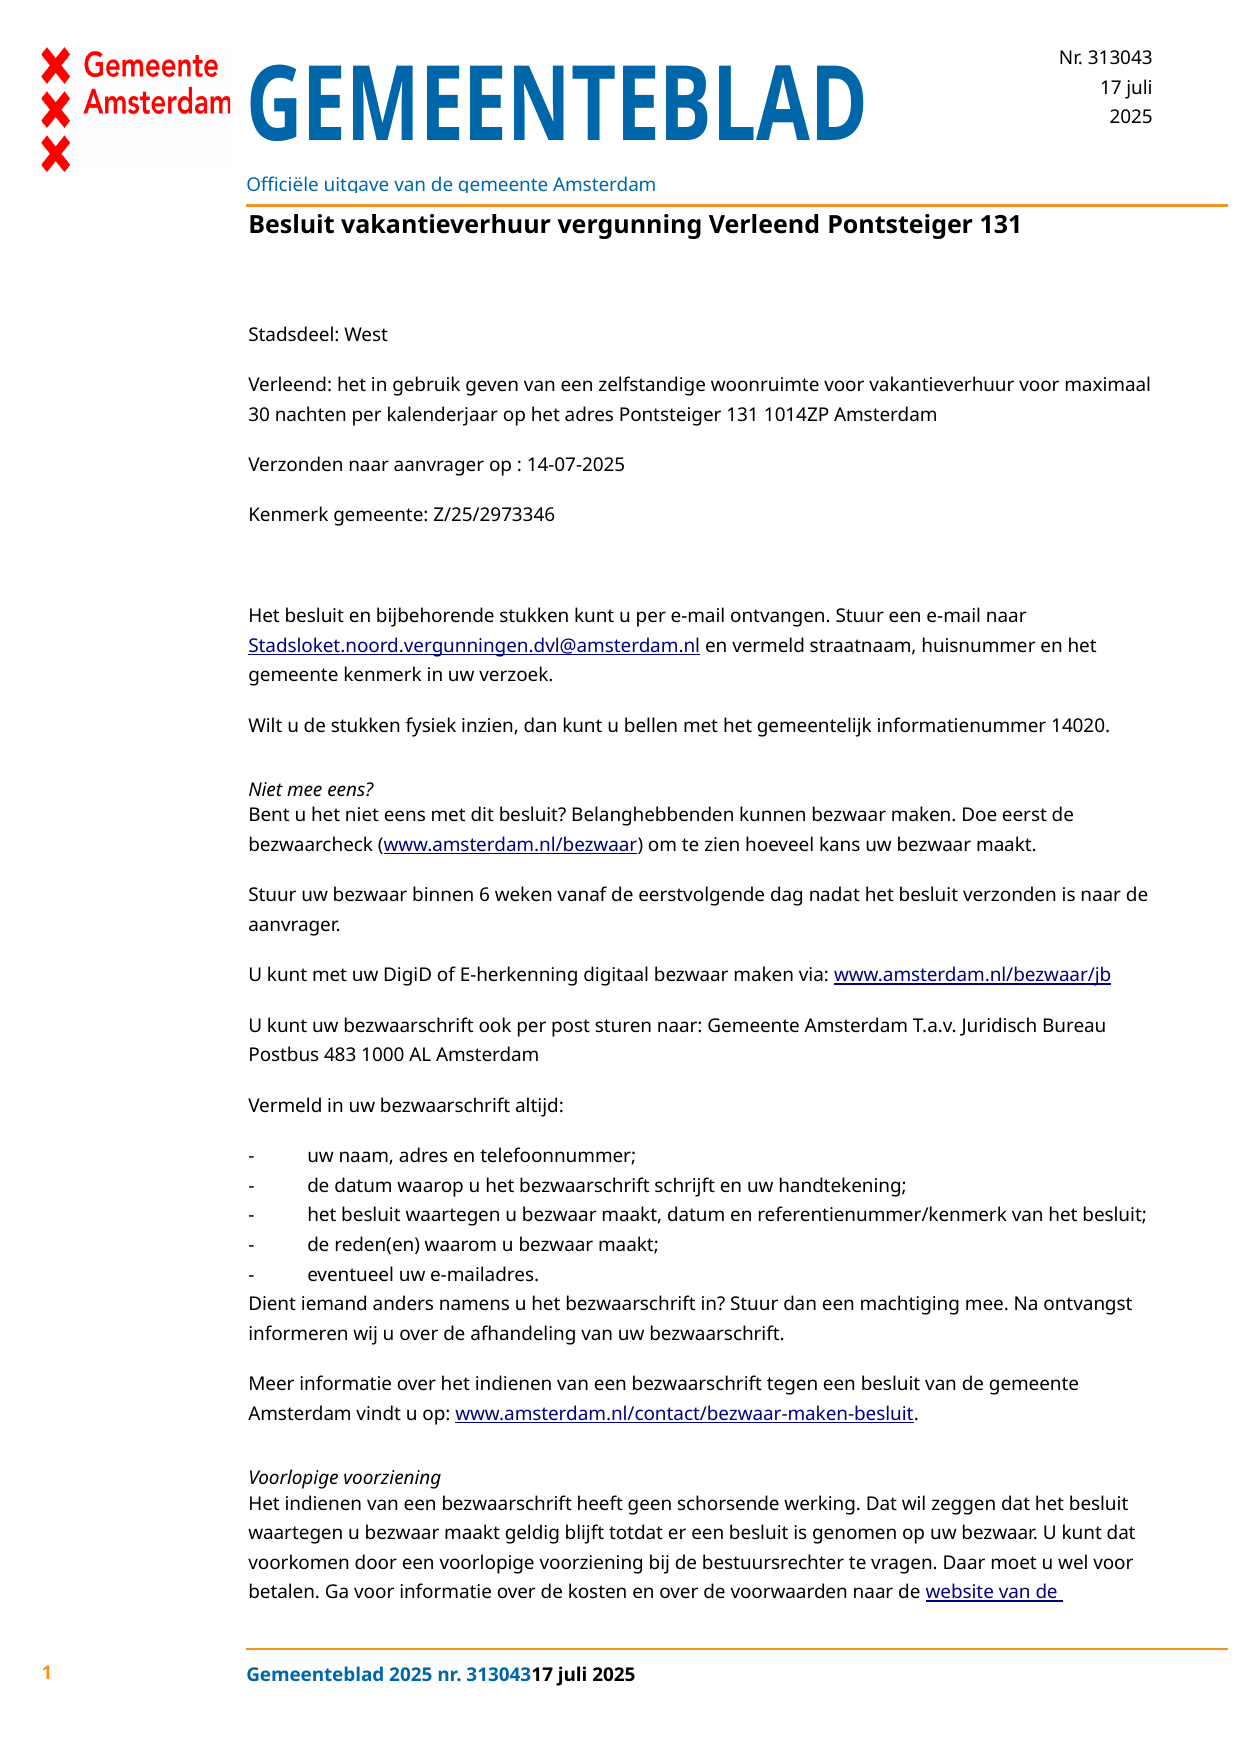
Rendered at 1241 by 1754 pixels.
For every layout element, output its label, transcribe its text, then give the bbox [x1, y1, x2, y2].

text U kunt uw bezwaarschrift ook per post sturen naar: Gemeente Amsterdam T.a.v. Juridisch Bureau Postbus 483 1000 AL Amsterdam [248, 1012, 1152, 1067]
text Meer informatie over het indienen van een bezwaarschrift tegen een besluit van de gemeente Amsterdam vindt u op: www.amsterdam.nl/contact/bezwaar-maken-besluit. [248, 1370, 1152, 1426]
text Niet mee eens? [248, 776, 1152, 802]
text Kenmerk gemeente: Z/25/2973346 [248, 502, 1152, 527]
text Besluit vakantieverhuur vergunning Verleend Pontsteiger 131 [248, 207, 1152, 241]
picture [41, 47, 231, 172]
list eventueel uw e-mailadres. [248, 1261, 1152, 1287]
text Vermeld in uw bezwaarschrift altijd: [248, 1092, 1152, 1118]
text Het besluit en bijbehorende stukken kunt u per e-mail ontvangen. Stuur een e-mail naar Stadsloket.noord.vergunningen.dvl@amsterdam.nl en vermeld straatnaam, huisnummer en het gemeente kenmerk in uw verzoek. [248, 602, 1152, 687]
text Stuur uw bezwaar binnen 6 weken vanaf de eerstvolgende dag nadat het besluit verzonden is naar de aanvrager. [248, 882, 1152, 937]
list het besluit waartegen u bezwaar maakt, datum en referentienummer/kenmerk van het besluit; [248, 1202, 1152, 1227]
text Verleend: het in gebruik geven van een zelfstandige woonruimte voor vakantieverhuur voor maximaal 30 nachten per kalenderjaar op het adres Pontsteiger 131 1014ZP Amsterdam [248, 371, 1152, 426]
text U kunt met uw DigiD of E-herkenning digitaal bezwaar maken via: www.amsterdam.nl/bezwaar/jb [248, 962, 1152, 987]
text Bent u het niet eens met dit besluit? Belanghebbenden kunnen bezwaar maken. Doe eerst de bezwaarcheck (www.amsterdam.nl/bezwaar) om te zien hoeveel kans uw bezwaar maakt. [248, 802, 1152, 857]
text Het indienen van een bezwaarschrift heeft geen schorsende werking. Dat wil zeggen dat het besluit waartegen u bezwaar maakt geldig blijft totdat er een besluit is genomen op uw bezwaar. U kunt dat voorkomen door een voorlopige voorziening bij de bestuursrechter te vragen. Daar moet u wel voor betalen. Ga voor informatie over de kosten en over de voorwaarden naar de website van de [248, 1490, 1152, 1604]
list de datum waarop u het bezwaarschrift schrijft en uw handtekening; [248, 1172, 1152, 1198]
text Voorlopige voorziening [248, 1464, 1152, 1490]
list de reden(en) waarom u bezwaar maakt; [248, 1231, 1152, 1257]
text Verzonden naar aanvrager op : 14-07-2025 [248, 451, 1152, 477]
text Wilt u de stukken fysiek inzien, dan kunt u bellen met het gemeentelijk informatienummer 14020. [248, 712, 1152, 738]
list uw naam, adres en telefoonnummer; [248, 1142, 1152, 1168]
text Dient iemand anders namens u het bezwaarschrift in? Stuur dan een machtiging mee. Na ontvangst informeren wij u over de afhandeling van uw bezwaarschrift. [248, 1290, 1152, 1346]
text Stadsdeel: West [248, 321, 1152, 346]
